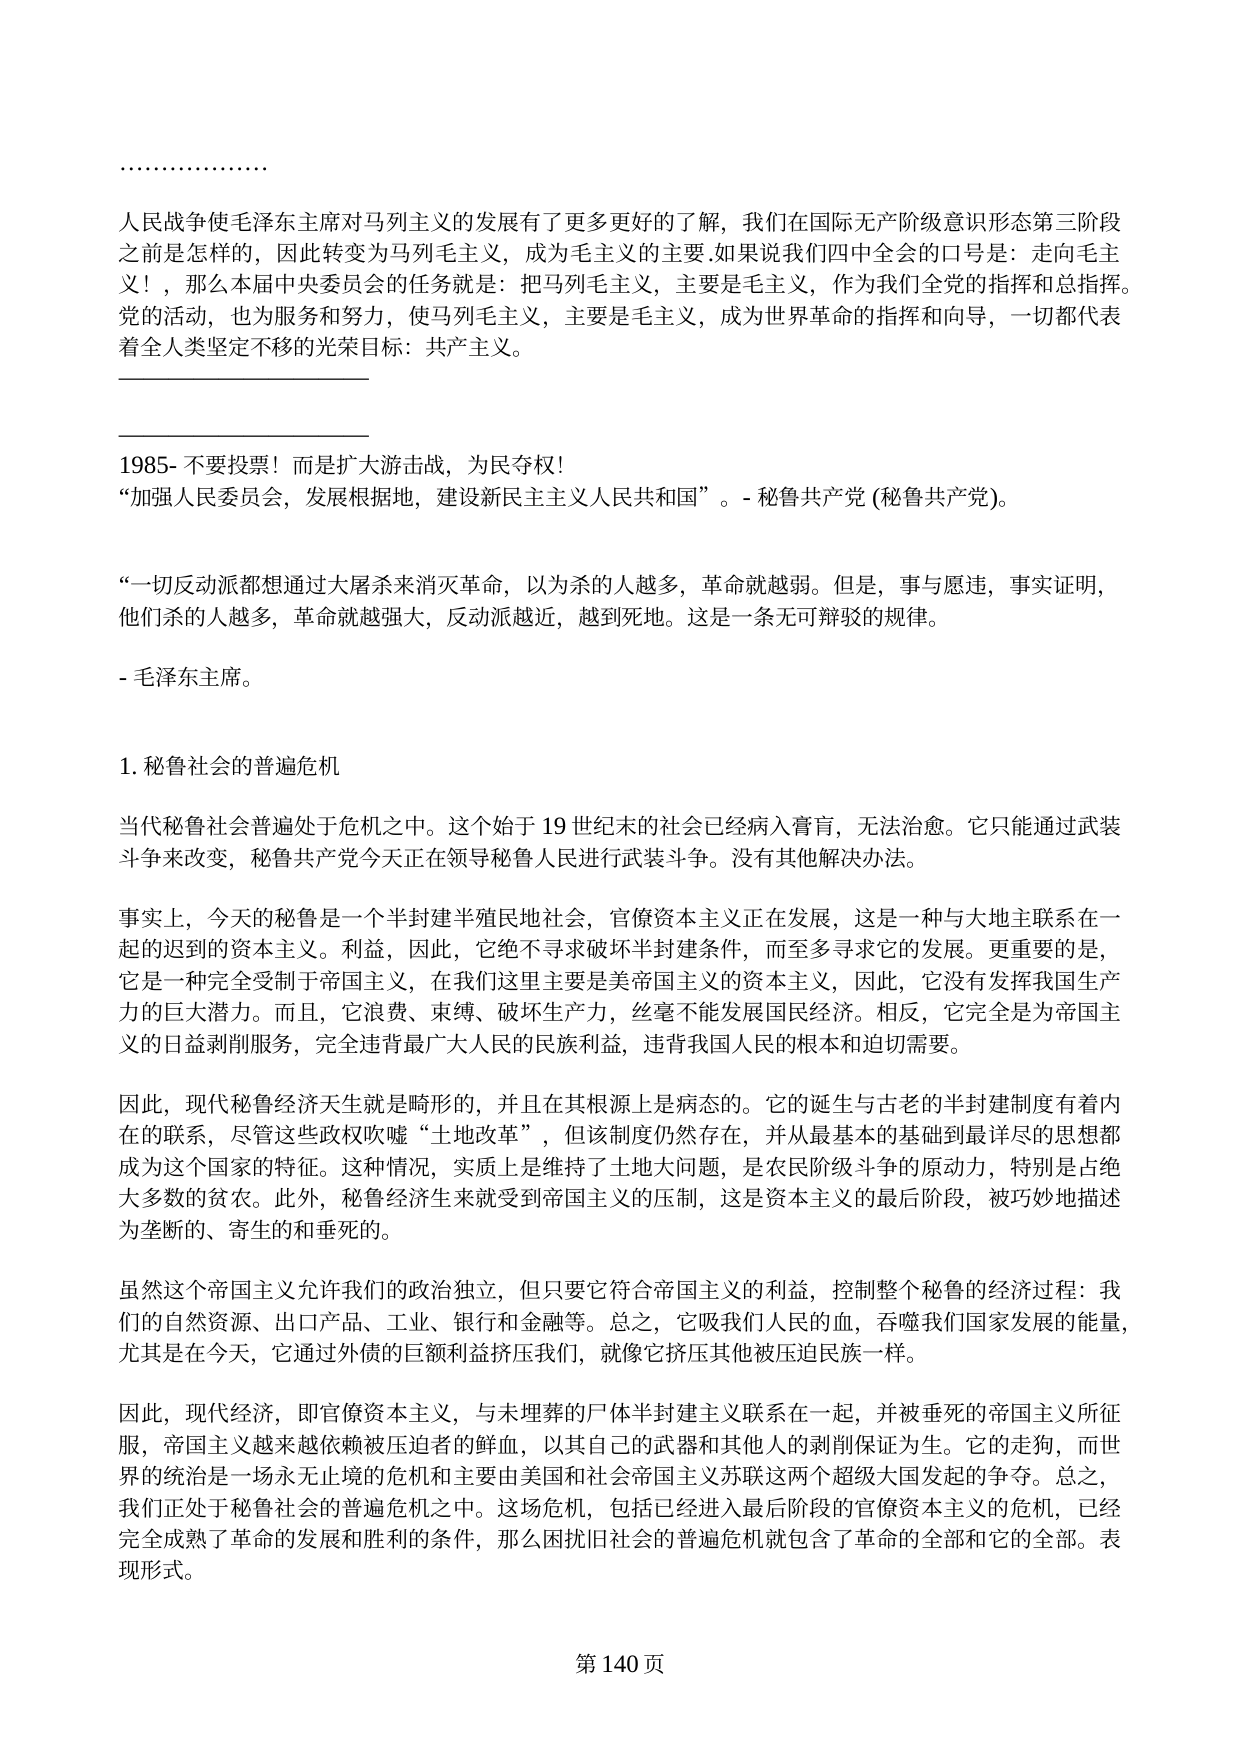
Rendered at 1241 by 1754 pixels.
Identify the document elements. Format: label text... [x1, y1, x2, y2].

text 事实上，今天的秘鲁是一个半封建半殖民地社会，官僚资本主义正在发展，这是一种与大地主联系在一起的迟到的资本主义。利益，因此，它绝不寻求破坏半封建条件，而至多寻求它的发展。更重要的是，它是一种完全受制于帝国主义，在我们这里主要是美帝国主义的资本主义，因此，它没有发挥我国生产力的巨大潜力。而且，它浪费、束缚、破坏生产力，丝毫不能发展国民经济。相反，它完全是为帝国主义的日益剥削服务，完全违背最广大人民的民族利益，违背我国人民的根本和迫切需要。 [118, 901, 1122, 1058]
text “一切反动派都想通过大屠杀来消灭革命，以为杀的人越多，革命就越弱。但是，事与愿违，事实证明，他们杀的人越多，革命就越强大，反动派越近，越到死地。这是一条无可辩驳的规律。 [118, 569, 1122, 632]
text 因此，现代经济，即官僚资本主义，与未埋葬的尸体半封建主义联系在一起，并被垂死的帝国主义所征服，帝国主义越来越依赖被压迫者的鲜血，以其自己的武器和其他人的剥削保证为生。它的走狗，而世界的统治是一场永无止境的危机和主要由美国和社会帝国主义苏联这两个超级大国发起的争夺。总之，我们正处于秘鲁社会的普遍危机之中。这场危机，包括已经进入最后阶段的官僚资本主义的危机，已经完全成熟了革命的发展和胜利的条件，那么困扰旧社会的普遍危机就包含了革命的全部和它的全部。表现形式。 [118, 1396, 1122, 1585]
text 人民战争使毛泽东主席对马列主义的发展有了更多更好的了解，我们在国际无产阶级意识形态第三阶段之前是怎样的，因此转变为马列毛主义，成为毛主义的主要.如果说我们四中全会的口号是：走向毛主义！，那么本届中央委员会的任务就是：把马列毛主义，主要是毛主义，作为我们全党的指挥和总指挥。党的活动，也为服务和努力，使马列毛主义，主要是毛主义，成为世界革命的指挥和向导，一切都代表着全人类坚定不移的光荣目标：共产主义。 [118, 205, 1122, 362]
text —————————— [118, 419, 1122, 448]
text 当代秘鲁社会普遍处于危机之中。这个始于19世纪末的社会已经病入膏肓，无法治愈。它只能通过武装斗争来改变，秘鲁共产党今天正在领导秘鲁人民进行武装斗争。没有其他解决办法。 [118, 809, 1122, 872]
text “加强人民委员会，发展根据地，建设新民主主义人民共和国”。- 秘鲁共产党 (秘鲁共产党)。 [118, 480, 1122, 511]
text —————————— [118, 362, 1122, 391]
text - 毛泽东主席。 [118, 660, 1122, 692]
text 虽然这个帝国主义允许我们的政治独立，但只要它符合帝国主义的利益，控制整个秘鲁的经济过程：我们的自然资源、出口产品、工业、银行和金融等。总之，它吸我们人民的血，吞噬我们国家发展的能量，尤其是在今天，它通过外债的巨额利益挤压我们，就像它挤压其他被压迫民族一样。 [118, 1273, 1122, 1368]
text 1985- 不要投票！而是扩大游击战，为民夺权！ [118, 448, 1122, 480]
text ……………… [118, 147, 1122, 176]
text 因此，现代秘鲁经济天生就是畸形的，并且在其根源上是病态的。它的诞生与古老的半封建制度有着内在的联系，尽管这些政权吹嘘“土地改革”，但该制度仍然存在，并从最基本的基础到最详尽的思想都成为这个国家的特征。这种情况，实质上是维持了土地大问题，是农民阶级斗争的原动力，特别是占绝大多数的贫农。此外，秘鲁经济生来就受到帝国主义的压制，这是资本主义的最后阶段，被巧妙地描述为垄断的、寄生的和垂死的。 [118, 1087, 1122, 1244]
text 1. 秘鲁社会的普遍危机 [118, 749, 1122, 781]
